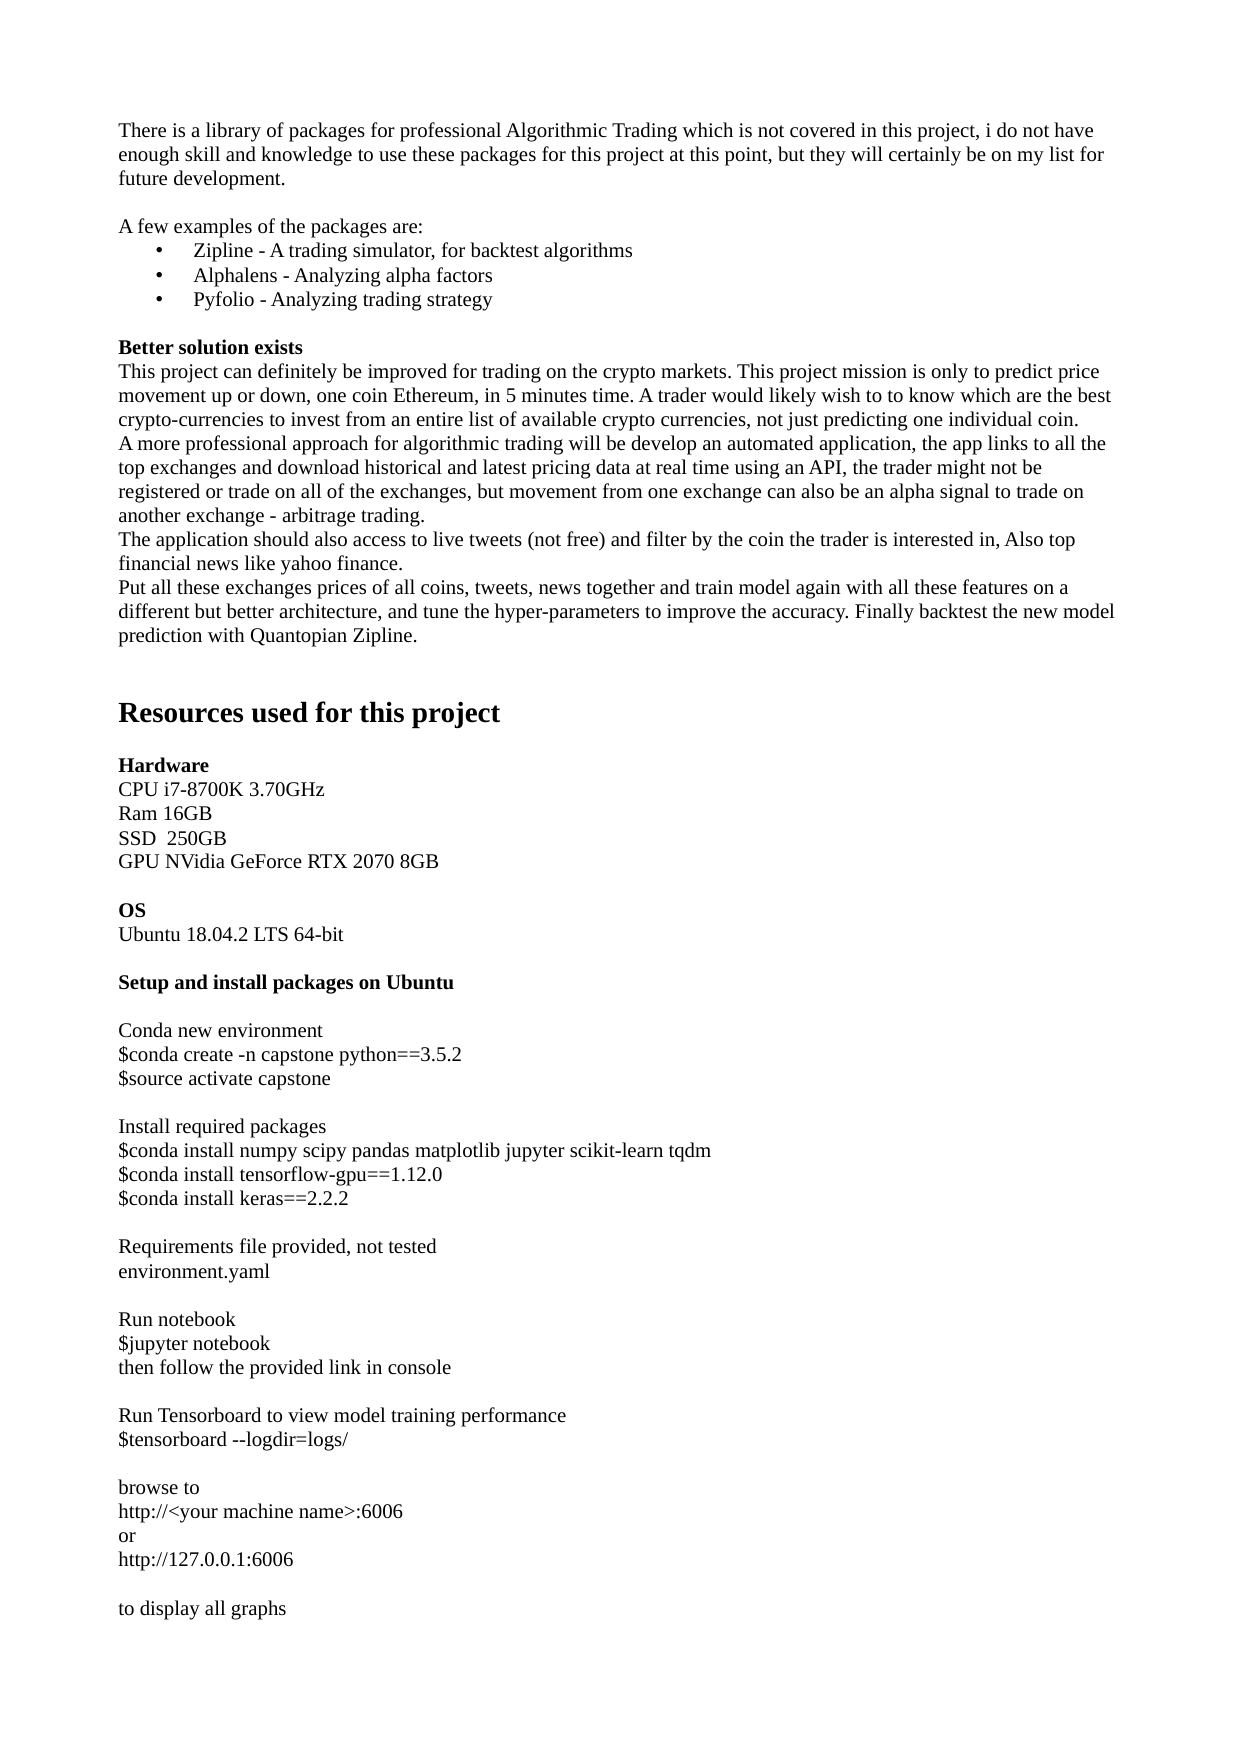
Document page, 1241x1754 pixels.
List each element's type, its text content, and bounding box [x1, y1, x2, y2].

text or [118, 1523, 1122, 1547]
text Setup and install packages on Ubuntu [118, 970, 1122, 994]
text Resources used for this project [118, 696, 1122, 729]
text $conda create -n capstone python==3.5.2 [118, 1042, 1122, 1066]
text http://127.0.0.1:6006 [118, 1547, 1122, 1571]
text Conda new environment [118, 1018, 1122, 1042]
list Pyfolio - Analyzing trading strategy [156, 287, 1122, 311]
text Requirements file provided, not tested [118, 1234, 1122, 1258]
text Hardware [118, 753, 1122, 777]
text $source activate capstone [118, 1066, 1122, 1090]
text environment.yaml [118, 1258, 1122, 1283]
text GPU NVidia GeForce RTX 2070 8GB [118, 849, 1122, 873]
text Install required packages [118, 1114, 1122, 1138]
text Better solution exists [118, 335, 1122, 359]
text Ram 16GB [118, 801, 1122, 825]
text $jupyter notebook [118, 1331, 1122, 1355]
text CPU i7-8700K 3.70GHz [118, 777, 1122, 801]
text This project can definitely be improved for trading on the crypto markets. This project mission is only to predict price movement up or down, one coin Ethereum, in 5 minutes time. A trader would likely wish to to know which are the best crypto-currencies to invest from an entire list of available crypto currencies, not just predicting one individual coin. [118, 359, 1122, 431]
text $tensorboard --logdir=logs/ [118, 1427, 1122, 1451]
text http://<your machine name>:6006 [118, 1499, 1122, 1523]
text then follow the provided link in console [118, 1355, 1122, 1379]
text A few examples of the packages are: [118, 214, 1122, 238]
text Ubuntu 18.04.2 LTS 64-bit [118, 922, 1122, 946]
list Zipline - A trading simulator, for backtest algorithms [156, 238, 1122, 262]
text Run Tensorboard to view model training performance [118, 1403, 1122, 1427]
text browse to [118, 1475, 1122, 1499]
text $conda install keras==2.2.2 [118, 1186, 1122, 1210]
text The application should also access to live tweets (not free) and filter by the coin the trader is interested in, Also top financial news like yahoo finance. [118, 527, 1122, 575]
text OS [118, 898, 1122, 922]
text There is a library of packages for professional Algorithmic Trading which is not covered in this project, i do not have enough skill and knowledge to use these packages for this project at this point, but they will certainly be on my list for future development. [118, 118, 1122, 190]
text $conda install numpy scipy pandas matplotlib jupyter scikit-learn tqdm [118, 1138, 1122, 1162]
text $conda install tensorflow-gpu==1.12.0 [118, 1162, 1122, 1186]
text Run notebook [118, 1307, 1122, 1331]
text A more professional approach for algorithmic trading will be develop an automated application, the app links to all the top exchanges and download historical and latest pricing data at real time using an API, the trader might not be registered or trade on all of the exchanges, but movement from one exchange can also be an alpha signal to trade on another exchange - arbitrage trading. [118, 431, 1122, 527]
text SSD 250GB [118, 825, 1122, 849]
text Put all these exchanges prices of all coins, tweets, news together and train model again with all these features on a different but better architecture, and tune the hyper-parameters to improve the accuracy. Finally backtest the new model prediction with Quantopian Zipline. [118, 575, 1122, 647]
text to display all graphs [118, 1595, 1122, 1619]
list Alphalens - Analyzing alpha factors [156, 262, 1122, 287]
